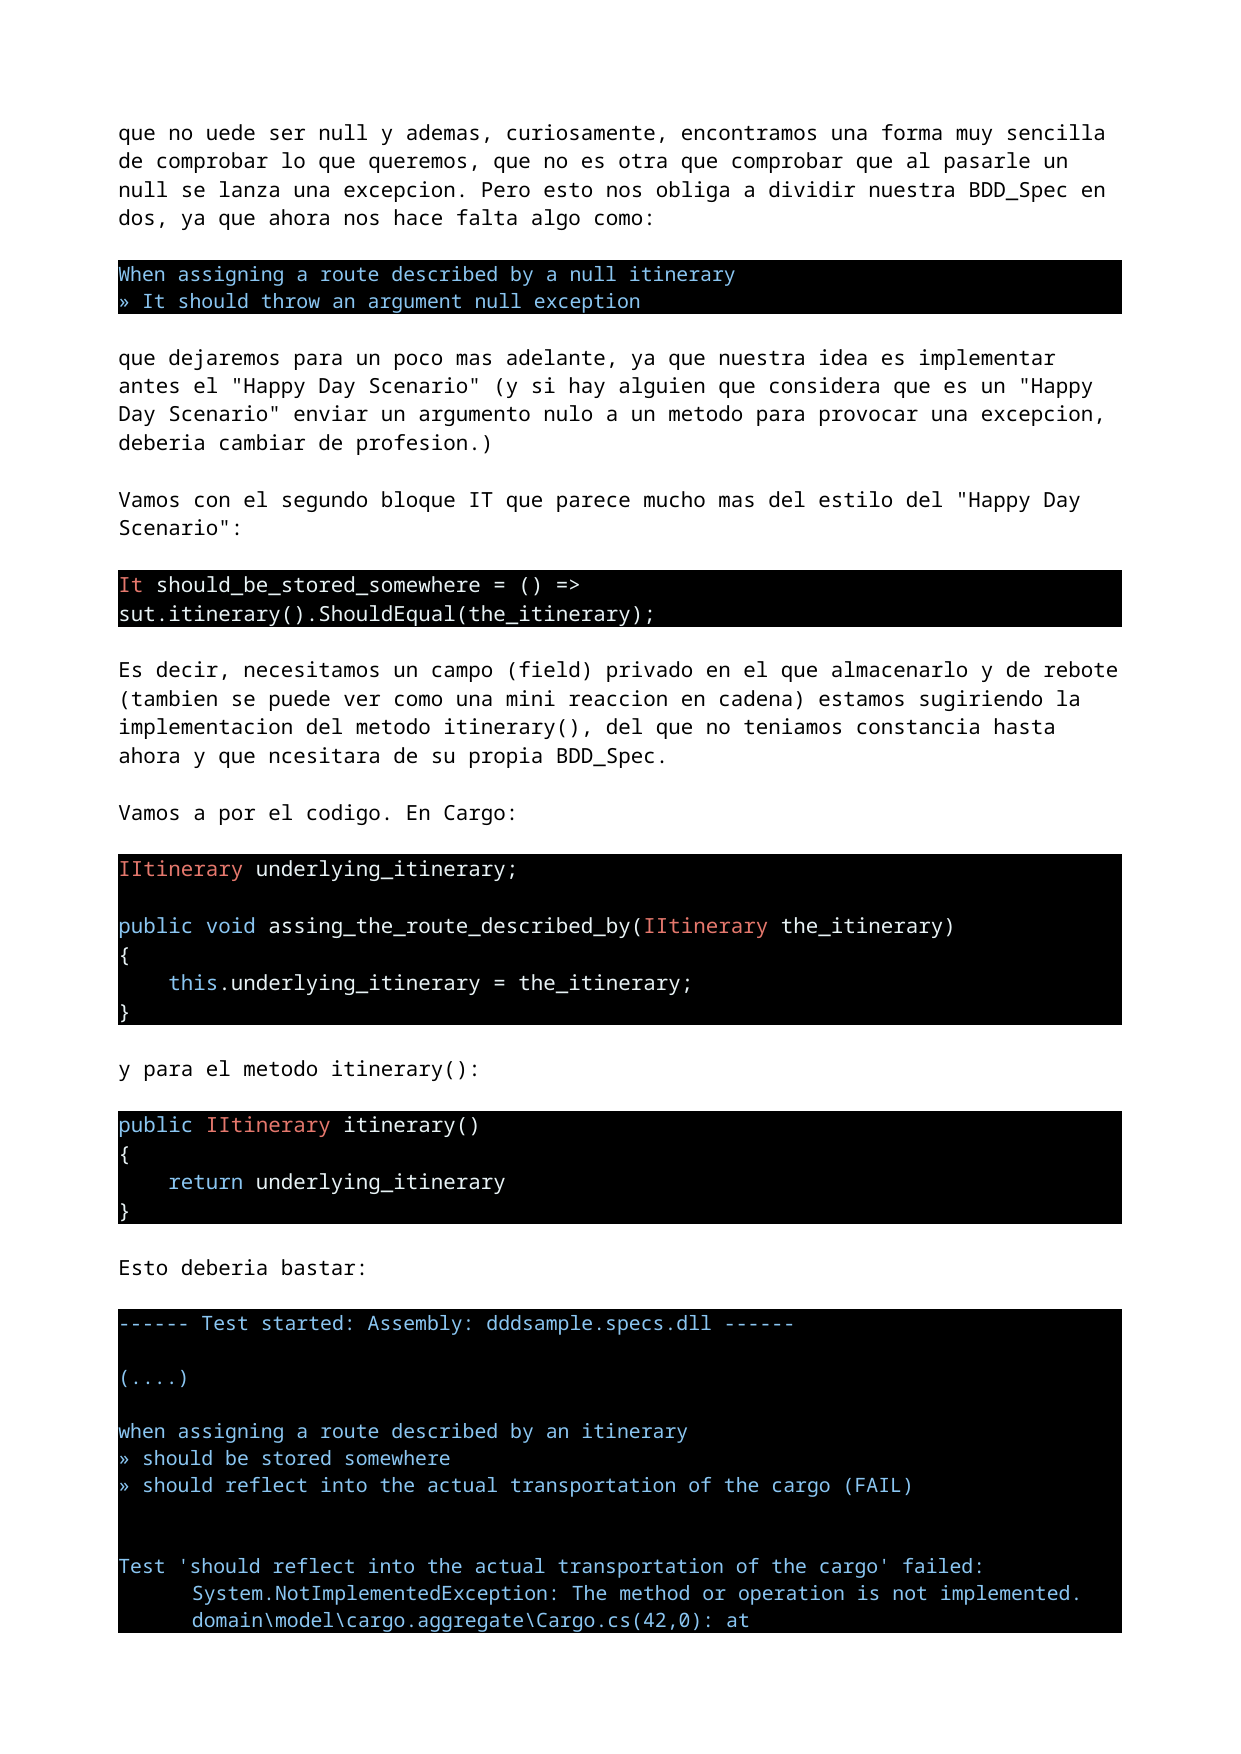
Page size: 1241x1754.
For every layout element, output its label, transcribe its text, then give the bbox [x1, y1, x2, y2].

text System.NotImplementedException: The method or operation is not implemented. [118, 1579, 1122, 1606]
text ------ Test started: Assembly: dddsample.specs.dll ------ [118, 1309, 1122, 1337]
text » should reflect into the actual transportation of the cargo (FAIL) [118, 1471, 1122, 1498]
text Esto deberia bastar: [118, 1253, 1122, 1281]
text Es decir, necesitamos un campo (field) privado en el que almacenarlo y de rebote (tambien se puede ver como una mini reaccion en cadena) estamos sugiriendo la implementacion del metodo itinerary(), del que no teniamos constancia hasta ahora y que ncesitara de su propia BDD_Spec. [118, 656, 1122, 769]
text } [118, 997, 1122, 1025]
text public IItinerary itinerary() [118, 1111, 1122, 1139]
text public void assing_the_route_described_by(IItinerary the_itinerary) [118, 911, 1122, 940]
text } [118, 1196, 1122, 1224]
text IItinerary underlying_itinerary; [118, 854, 1122, 883]
text Vamos a por el codigo. En Cargo: [118, 798, 1122, 826]
text domain\model\cargo.aggregate\Cargo.cs(42,0): at [118, 1606, 1122, 1633]
text { [118, 940, 1122, 968]
text Test 'should reflect into the actual transportation of the cargo' failed: [118, 1552, 1122, 1579]
text return underlying_itinerary [118, 1167, 1122, 1196]
text » It should throw an argument null exception [118, 287, 1122, 314]
text que no uede ser null y ademas, curiosamente, encontramos una forma muy sencilla de comprobar lo que queremos, que no es otra que comprobar que al pasarle un null se lanza una excepcion. Pero esto nos obliga a dividir nuestra BDD_Spec en dos, ya que ahora nos hace falta algo como: [118, 118, 1122, 232]
text { [118, 1139, 1122, 1167]
text When assigning a route described by a null itinerary [118, 260, 1122, 287]
text y para el metodo itinerary(): [118, 1054, 1122, 1082]
text que dejaremos para un poco mas adelante, ya que nuestra idea es implementar antes el "Happy Day Scenario" (y si hay alguien que considera que es un "Happy Day Scenario" enviar un argumento nulo a un metodo para provocar una excepcion, deberia cambiar de profesion.) [118, 343, 1122, 456]
text » should be stored somewhere [118, 1444, 1122, 1471]
text (....) [118, 1363, 1122, 1391]
text when assigning a route described by an itinerary [118, 1417, 1122, 1444]
text It should_be_stored_somewhere = () => sut.itinerary().ShouldEqual(the_itinerary); [118, 570, 1122, 627]
text this.underlying_itinerary = the_itinerary; [118, 968, 1122, 997]
text Vamos con el segundo bloque IT que parece mucho mas del estilo del "Happy Day Scenario": [118, 485, 1122, 542]
